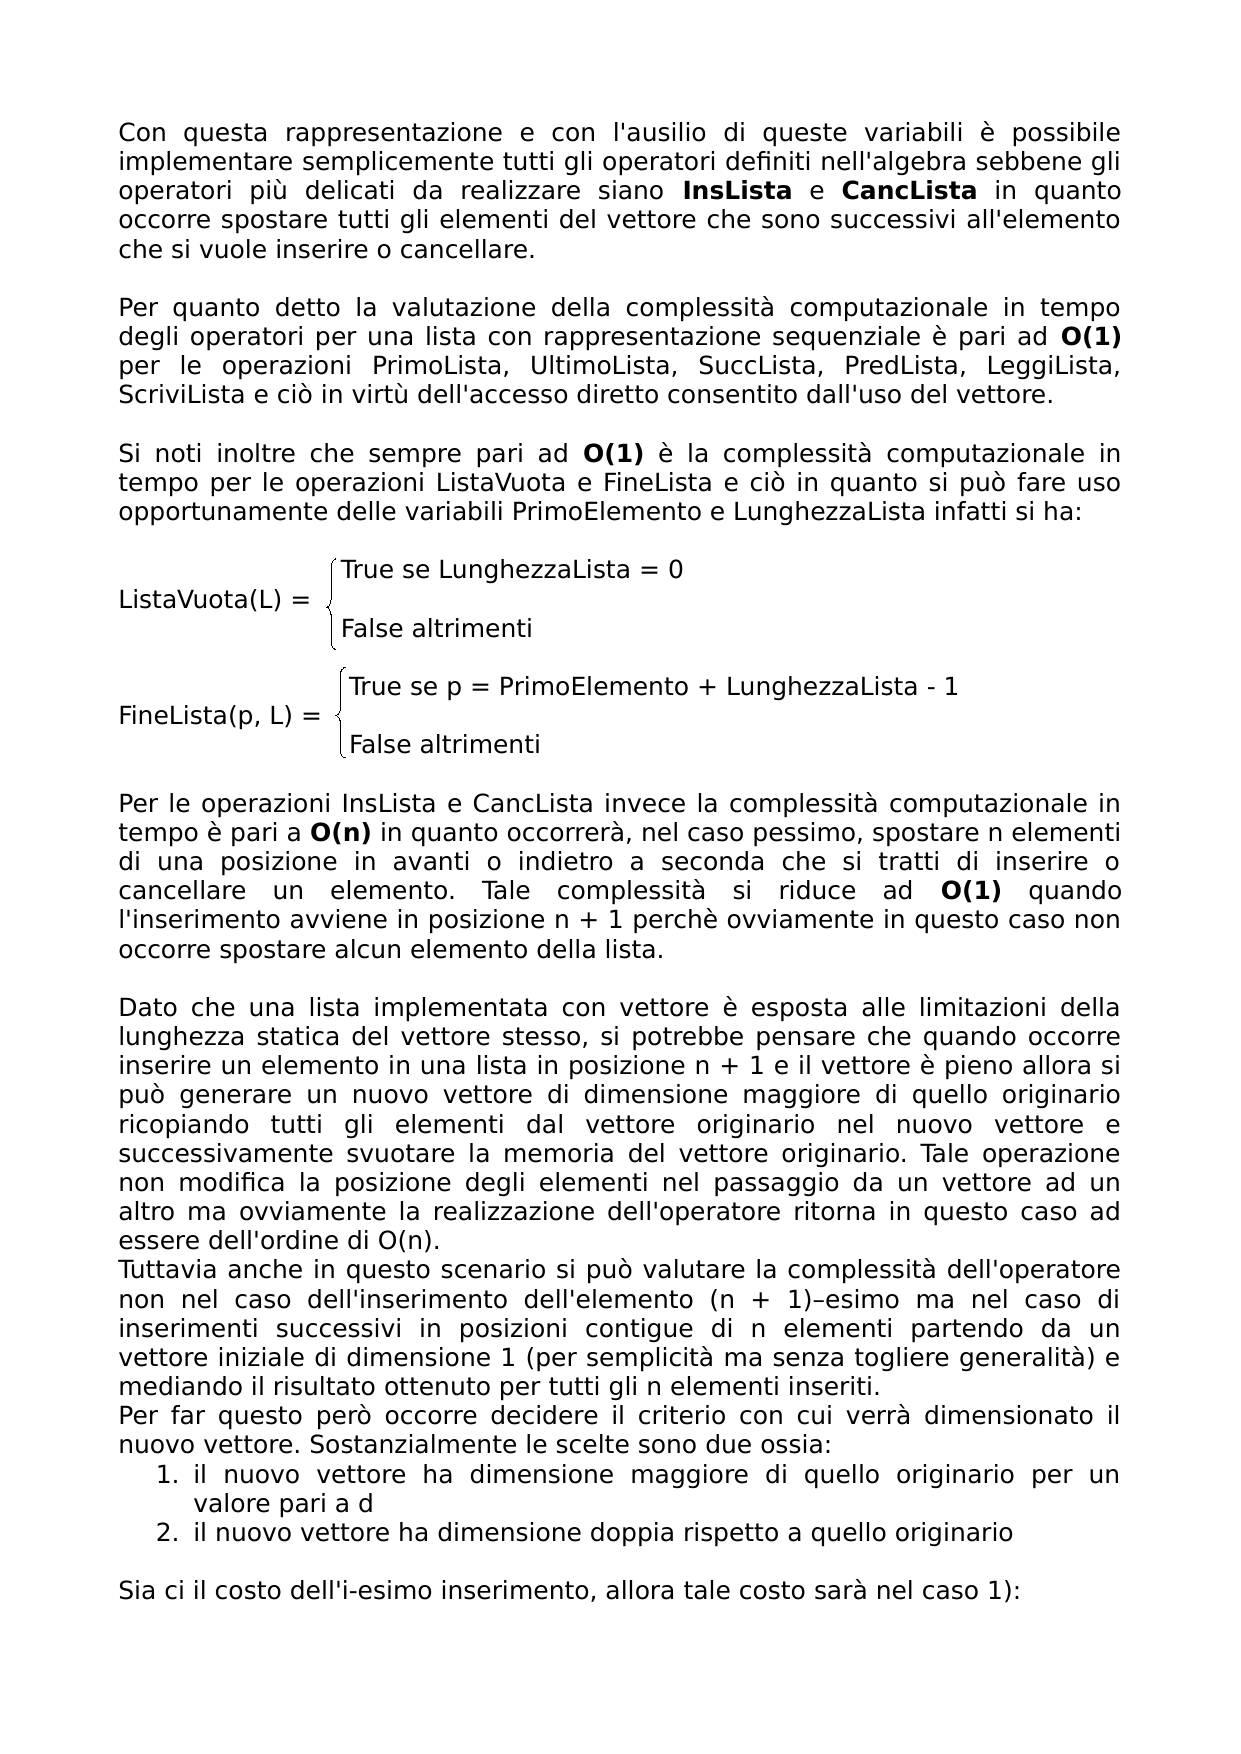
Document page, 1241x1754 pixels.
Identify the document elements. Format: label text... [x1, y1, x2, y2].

text Dato che una lista implementata con vettore è esposta alle limitazioni della lunghezza statica del vettore stesso, si potrebbe pensare che quando occorre inserire un elemento in una lista in posizione n + 1 e il vettore è pieno allora si può generare un nuovo vettore di dimensione maggiore di quello originario ricopiando tutti gli elementi dal vettore originario nel nuovo vettore e successivamente svuotare la memoria del vettore originario. Tale operazione non modifica la posizione degli elementi nel passaggio da un vettore ad un altro ma ovviamente la realizzazione dell'operatore ritorna in questo caso ad essere dell'ordine di O(n). [118, 993, 1122, 1256]
text Per far questo però occorre decidere il criterio con cui verrà dimensionato il nuovo vettore. Sostanzialmente le scelte sono due ossia: [118, 1401, 1122, 1460]
text Con questa rappresentazione e con l'ausilio di queste variabili è possibile implementare semplicemente tutti gli operatori definiti nell'algebra sebbene gli operatori più delicati da realizzare siano InsLista e CancLista in quanto occorre spostare tutti gli elementi del vettore che sono successivi all'elemento che si vuole inserire o cancellare. [118, 118, 1122, 264]
text True se p = PrimoElemento + LunghezzaLista - 1 [341, 672, 1122, 701]
text False altrimenti [332, 614, 1122, 643]
text ListaVuota(L) = [118, 585, 1122, 614]
text True se LunghezzaLista = 0 [118, 556, 1122, 585]
list il nuovo vettore ha dimensione doppia rispetto a quello originario [156, 1518, 1122, 1547]
text Si noti inoltre che sempre pari ad O(1) è la complessità computazionale in tempo per le operazioni ListaVuota e FineLista e ciò in quanto si può fare uso opportunamente delle variabili PrimoElemento e LunghezzaLista infatti si ha: [118, 439, 1122, 526]
text [118, 672, 340, 701]
text Tuttavia anche in questo scenario si può valutare la complessità dell'operatore non nel caso dell'inserimento dell'elemento (n + 1)–esimo ma nel caso di inserimenti successivi in posizioni contigue di n elementi partendo da un vettore iniziale di dimensione 1 (per semplicità ma senza togliere generalità) e mediando il risultato ottenuto per tutti gli n elementi inseriti. [118, 1256, 1122, 1401]
text [118, 614, 331, 643]
list il nuovo vettore ha dimensione maggiore di quello originario per un valore pari a d [156, 1460, 1122, 1518]
text Per quanto detto la valutazione della complessità computazionale in tempo degli operatori per una lista con rappresentazione sequenziale è pari ad O(1) per le operazioni PrimoLista, UltimoLista, SuccLista, PredLista, LeggiLista, ScriviLista e ciò in virtù dell'accesso diretto consentito dall'uso del vettore. [118, 293, 1122, 410]
text Per le operazioni InsLista e CancLista invece la complessità computazionale in tempo è pari a O(n) in quanto occorrerà, nel caso pessimo, spostare n elementi di una posizione in avanti o indietro a seconda che si tratti di inserire o cancellare un elemento. Tale complessità si riduce ad O(1) quando l'inserimento avviene in posizione n + 1 perchè ovviamente in questo caso non occorre spostare alcun elemento della lista. [118, 789, 1122, 964]
text FineLista(p, L) = [118, 701, 1122, 731]
text Sia ci il costo dell'i-esimo inserimento, allora tale costo sarà nel caso 1): [118, 1576, 1122, 1606]
text False altrimenti [118, 731, 1122, 760]
